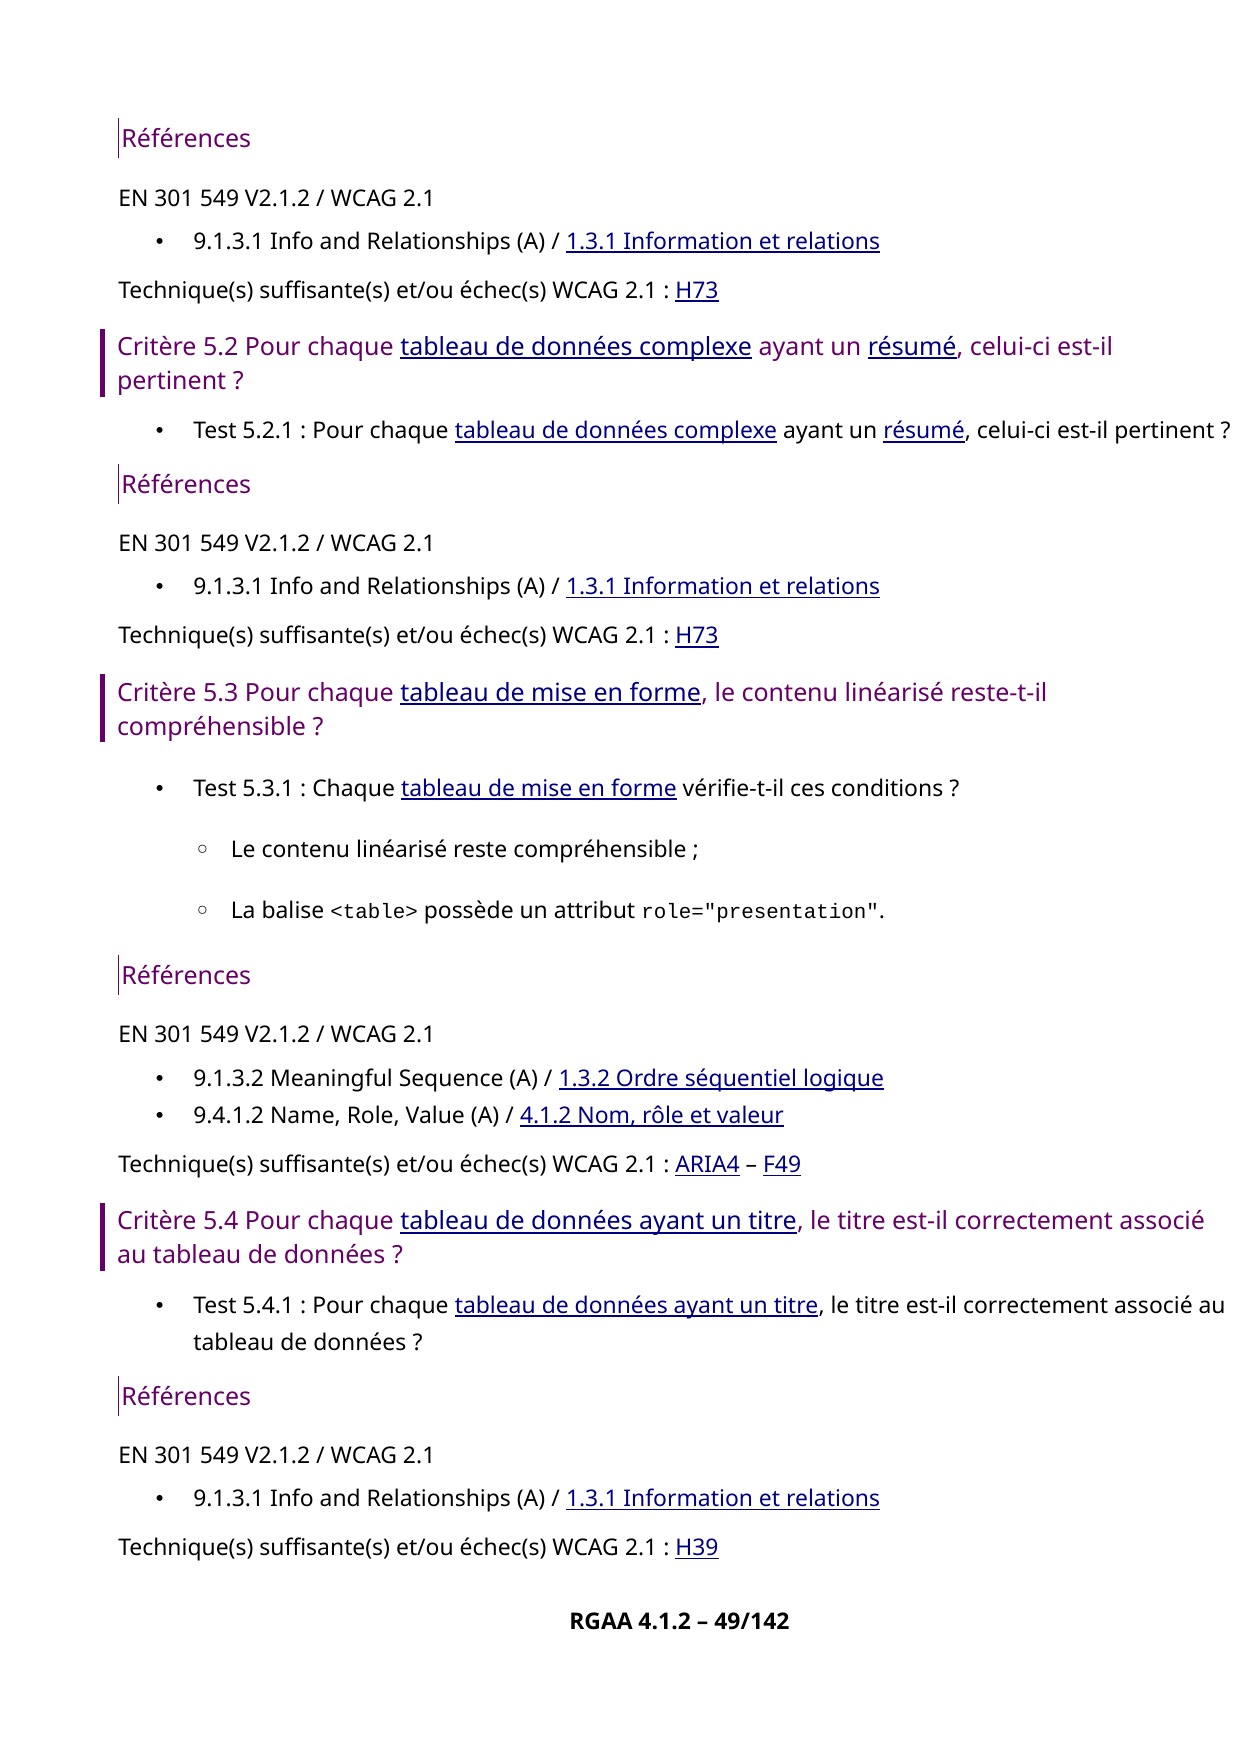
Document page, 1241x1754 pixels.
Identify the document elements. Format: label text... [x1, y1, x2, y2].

subtitle Références [119, 118, 1240, 158]
list 9.1.3.1 Info and Relationships (A) / 1.3.1 Information et relations [156, 570, 1240, 601]
text EN 301 549 V2.1.2 / WCAG 2.1 [118, 1439, 1240, 1470]
subtitle Critère 5.3 Pour chaque tableau de mise en forme, le contenu linéarisé reste-t-il compréhensible ? [105, 674, 1240, 742]
text Technique(s) suffisante(s) et/ou échec(s) WCAG 2.1 : ARIA4 – F49 [118, 1148, 1240, 1179]
text EN 301 549 V2.1.2 / WCAG 2.1 [118, 527, 1240, 558]
text EN 301 549 V2.1.2 / WCAG 2.1 [118, 1018, 1240, 1050]
list 9.1.3.2 Meaningful Sequence (A) / 1.3.2 Ordre séquentiel logique [156, 1061, 1240, 1093]
list 9.1.3.1 Info and Relationships (A) / 1.3.1 Information et relations [156, 1482, 1240, 1513]
list Test 5.4.1 : Pour chaque tableau de données ayant un titre, le titre est-il correctement associé au tableau de données ? [156, 1289, 1240, 1358]
text Technique(s) suffisante(s) et/ou échec(s) WCAG 2.1 : H73 [118, 619, 1240, 651]
list Le contenu linéarisé reste compréhensible ; [193, 833, 1240, 864]
subtitle Critère 5.2 Pour chaque tableau de données complexe ayant un résumé, celui-ci est-il pertinent ? [105, 329, 1240, 397]
text EN 301 549 V2.1.2 / WCAG 2.1 [118, 182, 1240, 213]
list Test 5.3.1 : Chaque tableau de mise en forme vérifie-t-il ces conditions ? [156, 772, 1240, 803]
list 9.1.3.1 Info and Relationships (A) / 1.3.1 Information et relations [156, 224, 1240, 256]
subtitle Références [119, 955, 1240, 995]
subtitle Références [119, 464, 1240, 504]
text Technique(s) suffisante(s) et/ou échec(s) WCAG 2.1 : H73 [118, 274, 1240, 305]
subtitle Références [119, 1376, 1240, 1416]
list 9.4.1.2 Name, Role, Value (A) / 4.1.2 Nom, rôle et valeur [156, 1099, 1240, 1130]
list Test 5.2.1 : Pour chaque tableau de données complexe ayant un résumé, celui-ci est-il pertinent ? [156, 414, 1240, 446]
subtitle Critère 5.4 Pour chaque tableau de données ayant un titre, le titre est-il correctement associé au tableau de données ? [105, 1203, 1240, 1271]
text Technique(s) suffisante(s) et/ou échec(s) WCAG 2.1 : H39 [118, 1531, 1240, 1563]
list La balise <table> possède un attribut role="presentation". [193, 894, 1240, 925]
